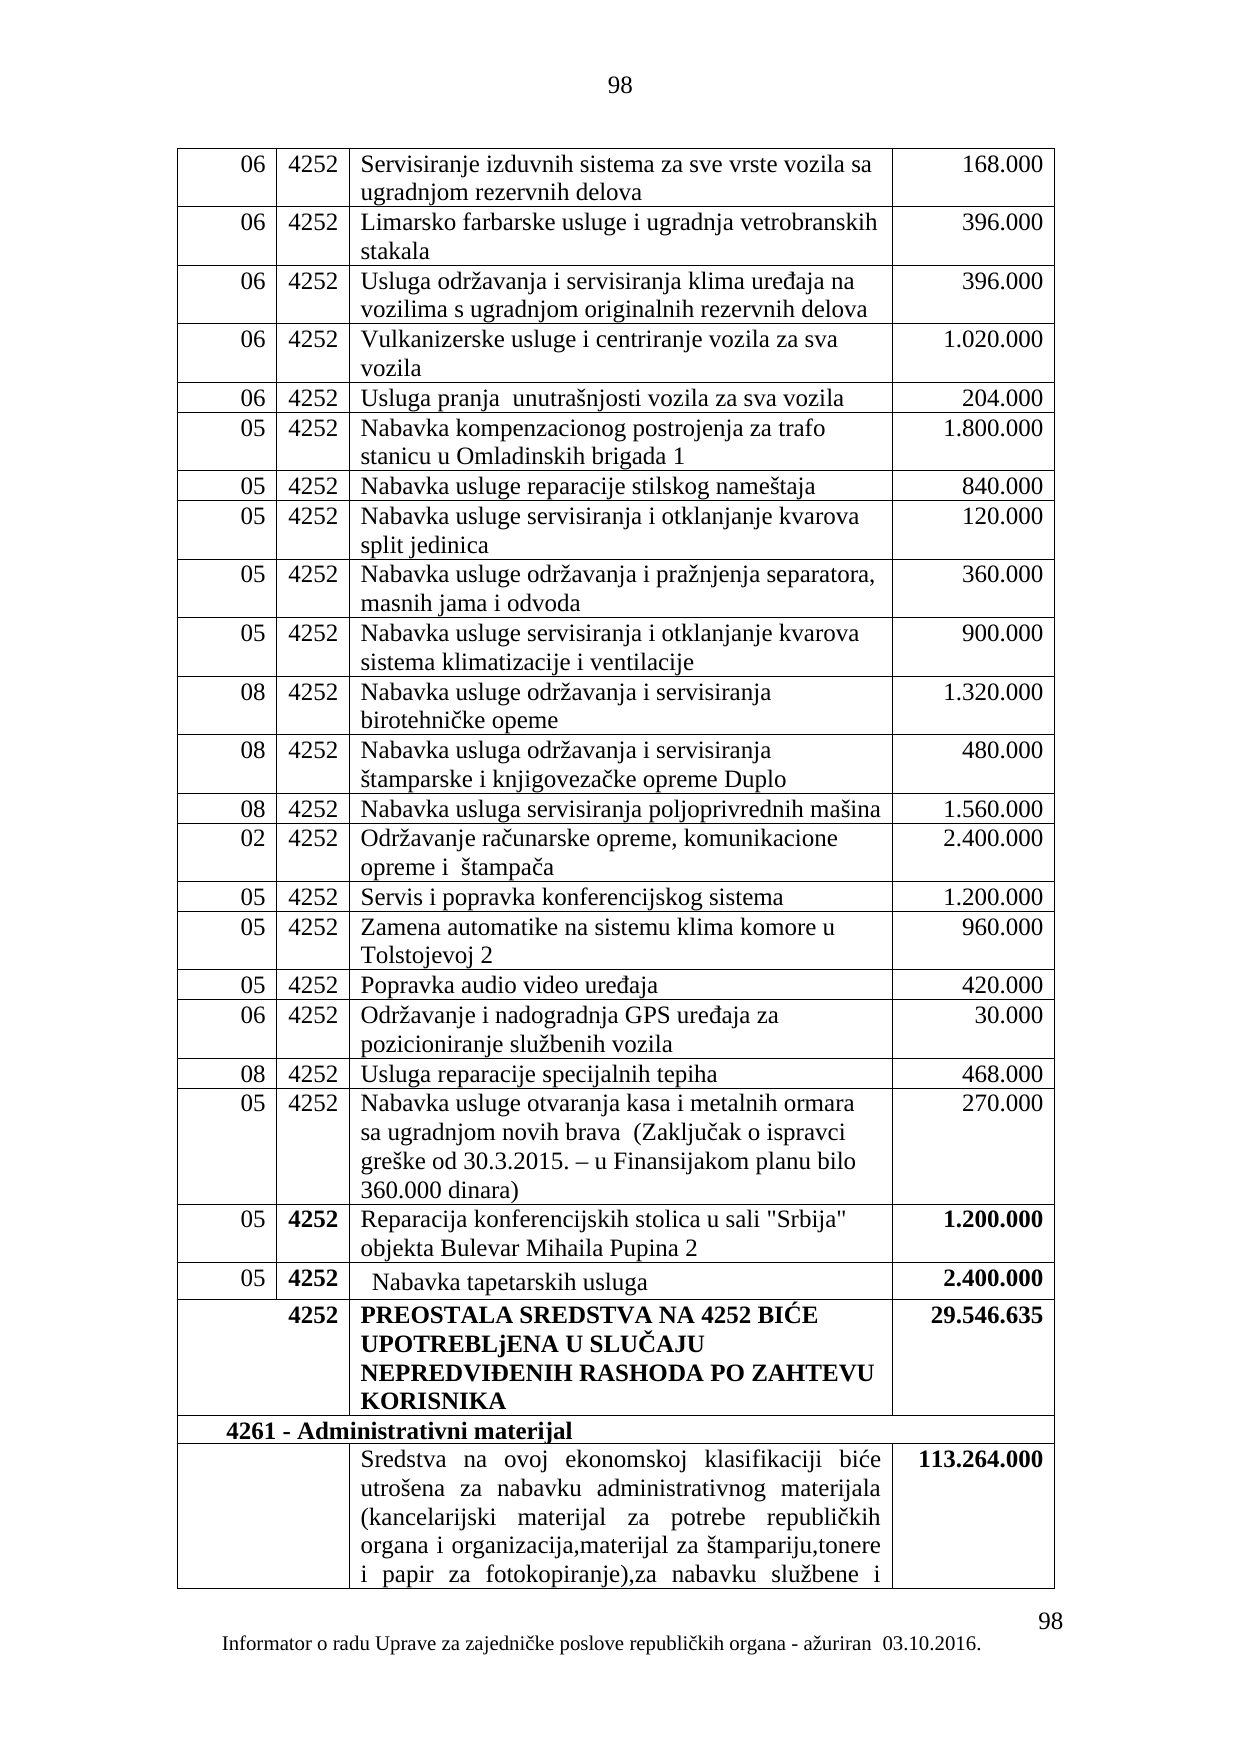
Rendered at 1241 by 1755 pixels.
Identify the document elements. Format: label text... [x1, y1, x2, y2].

table_cell 960.000 [893, 912, 1054, 969]
table_cell Nabavka usluge servisiranja i otklanjanje kvarova sistema klimatizacije i ventilacije [350, 618, 892, 676]
table_cell 1.200.000 [893, 1205, 1054, 1262]
table_cell 06 [178, 149, 276, 206]
table_cell 4252 [277, 207, 349, 265]
table_cell 4252 [277, 560, 349, 617]
table_cell 05 [178, 501, 276, 558]
table_cell 06 [178, 383, 276, 412]
table_cell 4252 [277, 266, 349, 323]
table_cell Nabavka usluge otvaranja kasa i metalnih ormara sa ugradnjom novih brava (Zaklјučak o ispravci greške od 30.3.2015. – u Finansijakom planu bilo 360.000 dinara) [350, 1089, 892, 1203]
table_cell 4252 [277, 383, 349, 412]
table_cell Vulkanizerske usluge i centriranje vozila za sva vozila [350, 324, 892, 382]
table_cell 480.000 [893, 735, 1054, 793]
table_cell 08 [178, 735, 276, 793]
table_cell [178, 1444, 349, 1588]
table_cell Nabavka usluge reparacije stilskog nameštaja [350, 471, 892, 500]
table_cell 08 [178, 677, 276, 734]
table_cell 840.000 [893, 471, 1054, 500]
table_cell Usluga pranja unutrašnjosti vozila za sva vozila [350, 383, 892, 412]
table_cell Servis i popravka konferencijskog sistema [350, 882, 892, 911]
table_cell 4252 [277, 824, 349, 881]
table_cell 420.000 [893, 970, 1054, 999]
table_cell 1.320.000 [893, 677, 1054, 734]
table_cell Nabavka usluga servisiranja polјoprivrednih mašina [350, 794, 892, 822]
table_cell 204.000 [893, 383, 1054, 412]
table_cell 4252 [277, 618, 349, 676]
table_cell 05 [178, 1205, 276, 1262]
table_cell 29.546.635 [893, 1300, 1054, 1415]
table_cell 05 [178, 560, 276, 617]
table_cell Nabavka kompenzacionog postrojenja za trafo stanicu u Omladinskih brigada 1 [350, 413, 892, 470]
table_cell 08 [178, 1059, 276, 1087]
table_cell Održavanje i nadogradnja GPS uređaja za pozicioniranje službenih vozila [350, 1000, 892, 1058]
table_cell 396.000 [893, 207, 1054, 265]
table_cell 4252 [277, 677, 349, 734]
table_cell 4252 [277, 735, 349, 793]
table_cell 4252 [277, 413, 349, 470]
table_cell Nabavka usluge održavanja i pražnjenja separatora, masnih jama i odvoda [350, 560, 892, 617]
table_cell Sredstva na ovoj ekonomskoj klasifikaciji biće utrošena za nabavku administrativnog materijala (kancelarijski materijal za potrebe republičkih organa i organizacija,materijal za štampariju,tonere i papir za fotokopiranje),za nabavku službene i [350, 1444, 892, 1588]
table_cell 4252 [277, 882, 349, 911]
table_cell 900.000 [893, 618, 1054, 676]
table_cell 05 [178, 882, 276, 911]
table_cell 468.000 [893, 1059, 1054, 1087]
table_cell 05 [178, 1089, 276, 1203]
table_cell Održavanje računarske opreme, komunikacione opreme i štampača [350, 824, 892, 881]
table_cell Nabavka usluge održavanja i servisiranja birotehničke opeme [350, 677, 892, 734]
table_cell 1.200.000 [893, 882, 1054, 911]
table_cell 4252 [277, 1000, 349, 1058]
table_cell Usluga reparacije specijalnih tepiha [350, 1059, 892, 1087]
table_cell 4252 [277, 471, 349, 500]
table_cell 08 [178, 794, 276, 822]
table_cell 4252 [277, 324, 349, 382]
table_cell 05 [178, 618, 276, 676]
table_cell [350, 1263, 892, 1299]
table_cell 4261 - Administrativni materijal [178, 1416, 1054, 1443]
table_cell 06 [178, 1000, 276, 1058]
table_cell 05 [178, 413, 276, 470]
table_cell 05 [178, 970, 276, 999]
table_cell Limarsko farbarske usluge i ugradnja vetrobranskih stakala [350, 207, 892, 265]
table_cell Zamena automatike na sistemu klima komore u Tolstojevoj 2 [350, 912, 892, 969]
table_cell 4252 [277, 1089, 349, 1203]
table_cell 06 [178, 324, 276, 382]
table_cell 1.800.000 [893, 413, 1054, 470]
table_cell Reparacija konferencijskih stolica u sali "Srbija" objekta Bulevar Mihaila Pupina 2 [350, 1205, 892, 1262]
table_cell Nabavka usluge servisiranja i otklanjanje kvarova split jedinica [350, 501, 892, 558]
table_cell 113.264.000 [893, 1444, 1054, 1588]
table_cell 4252 [277, 501, 349, 558]
table_cell 4252 [178, 1300, 349, 1415]
table_cell 4252 [277, 1205, 349, 1262]
table_cell Nabavka usluga održavanja i servisiranja štamparske i knjigovezačke opreme Duplo [350, 735, 892, 793]
table_cell 360.000 [893, 560, 1054, 617]
table_cell 2.400.000 [893, 824, 1054, 881]
table_cell 2.400.000 [893, 1263, 1054, 1299]
table_cell 30.000 [893, 1000, 1054, 1058]
table_cell 270.000 [893, 1089, 1054, 1203]
table_cell 1.560.000 [893, 794, 1054, 822]
table_cell Usluga održavanja i servisiranja klima uređaja na vozilima s ugradnjom originalnih rezervnih delova [350, 266, 892, 323]
table_cell 05 [178, 1263, 276, 1299]
table_header Nabavka tapetarskih usluga [360, 1263, 892, 1299]
table_cell 02 [178, 824, 276, 881]
table_cell 4252 [277, 970, 349, 999]
table_cell 396.000 [893, 266, 1054, 323]
table_cell 1.020.000 [893, 324, 1054, 382]
table_cell 120.000 [893, 501, 1054, 558]
table_cell 06 [178, 266, 276, 323]
table_cell 4252 [277, 149, 349, 206]
table_cell 4252 [277, 912, 349, 969]
table_cell 05 [178, 471, 276, 500]
table_cell 05 [178, 912, 276, 969]
table_cell Popravka audio video uređaja [350, 970, 892, 999]
table_cell 4252 [277, 1059, 349, 1087]
table_cell 06 [178, 207, 276, 265]
table_cell PREOSTALA SREDSTVA NA 4252 BIĆE UPOTREBLjENA U SLUČAJU NEPREDVIĐENIH RASHODA PO ZAHTEVU KORISNIKA [350, 1300, 892, 1415]
table_cell Servisiranje izduvnih sistema za sve vrste vozila sa ugradnjom rezervnih delova [350, 149, 892, 206]
table_cell 4252 [277, 794, 349, 822]
table_cell 4252 [277, 1263, 349, 1299]
table_cell 168.000 [893, 149, 1054, 206]
